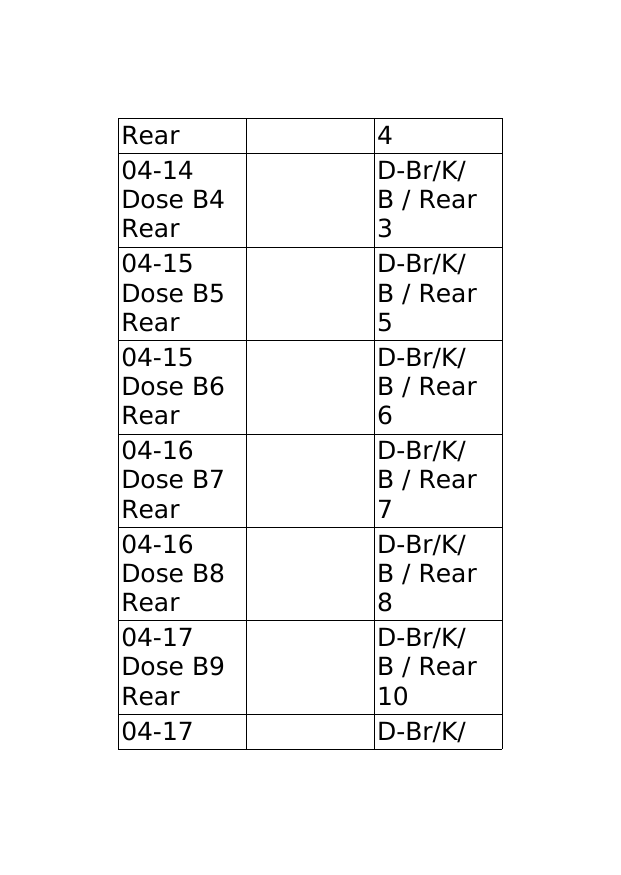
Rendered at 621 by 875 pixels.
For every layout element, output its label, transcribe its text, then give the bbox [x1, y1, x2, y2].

table_cell D-Br/K/B / Rear 5 [375, 248, 502, 340]
table_cell 4 [375, 119, 502, 153]
table_cell D-Br/K/B / Rear 10 [375, 621, 502, 714]
table_cell D-Br/K/ [375, 715, 502, 749]
table_cell [247, 435, 374, 527]
table_cell 04-15 Dose B6 Rear [119, 341, 246, 433]
table_cell D-Br/K/B / Rear 6 [375, 341, 502, 433]
table_cell 04-16 Dose B7 Rear [119, 435, 246, 527]
table_cell [247, 119, 374, 153]
table_cell D-Br/K/B / Rear 3 [375, 154, 502, 247]
table_cell [247, 715, 374, 749]
table_cell 04-14 Dose B4 Rear [119, 154, 246, 247]
table_cell Rear [119, 119, 246, 153]
table_cell [247, 154, 374, 247]
table_cell [247, 528, 374, 620]
table_cell 04-17 Dose B9 Rear [119, 621, 246, 714]
table_cell 04-16 Dose B8 Rear [119, 528, 246, 620]
table_cell 04-15 Dose B5 Rear [119, 248, 246, 340]
table_cell [247, 248, 374, 340]
table_cell [247, 621, 374, 714]
table_cell [247, 341, 374, 433]
table_cell 04-17 [119, 715, 246, 749]
table_cell D-Br/K/B / Rear 7 [375, 435, 502, 527]
table_cell D-Br/K/B / Rear 8 [375, 528, 502, 620]
